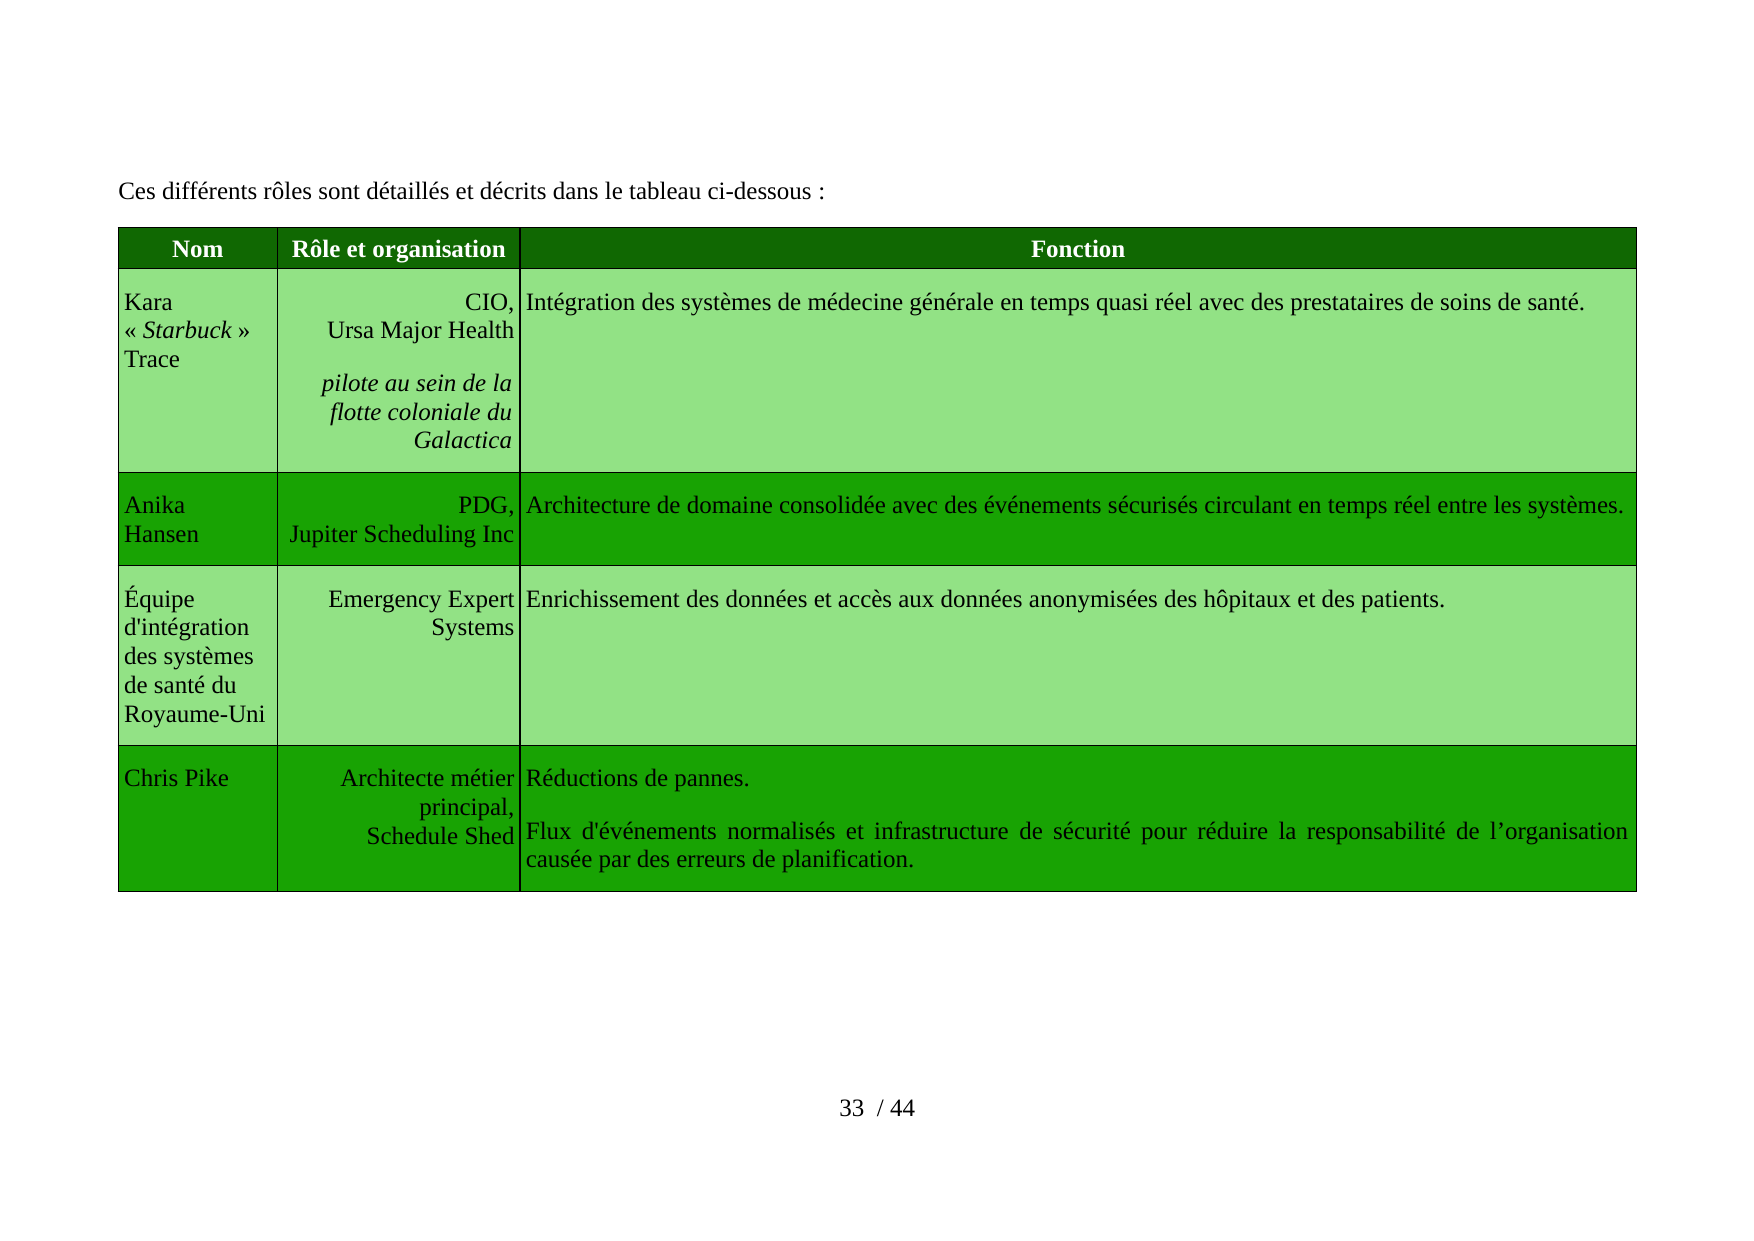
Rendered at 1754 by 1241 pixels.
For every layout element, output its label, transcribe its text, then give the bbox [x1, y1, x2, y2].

table_header Nom [119, 228, 277, 268]
table_cell Architecte métier principal, Schedule Shed [278, 746, 519, 891]
table_cell Chris Pike [119, 746, 277, 891]
table_cell Architecture de domaine consolidée avec des événements sécurisés circulant en temps réel entre les systèmes. [521, 473, 1636, 565]
table_cell Anika Hansen [119, 473, 277, 565]
table_cell PDG, Jupiter Scheduling Inc [278, 473, 519, 565]
table_cell Enrichissement des données et accès aux données anonymisées des hôpitaux et des patients. [521, 566, 1636, 745]
table_cell Équipe d'intégration des systèmes de santé du Royaume-Uni [119, 566, 277, 745]
table_cell Emergency Expert Systems [278, 566, 519, 745]
table_header Fonction [521, 228, 1636, 268]
table_cell Réductions de pannes. Flux d'événements normalisés et infrastructure de sécurité pour réduire la responsabilité de l’organisation causée par des erreurs de planification. [521, 746, 1636, 891]
table_header Rôle et organisation [278, 228, 519, 268]
table_cell Kara « Starbuck » Trace [119, 269, 277, 472]
table_cell CIO, Ursa Major Health pilote au sein de la flotte coloniale du Galactica [278, 269, 519, 472]
table_cell Intégration des systèmes de médecine générale en temps quasi réel avec des prestataires de soins de santé. [521, 269, 1636, 472]
text Ces différents rôles sont détaillés et décrits dans le tableau ci-dessous : [118, 176, 1636, 205]
